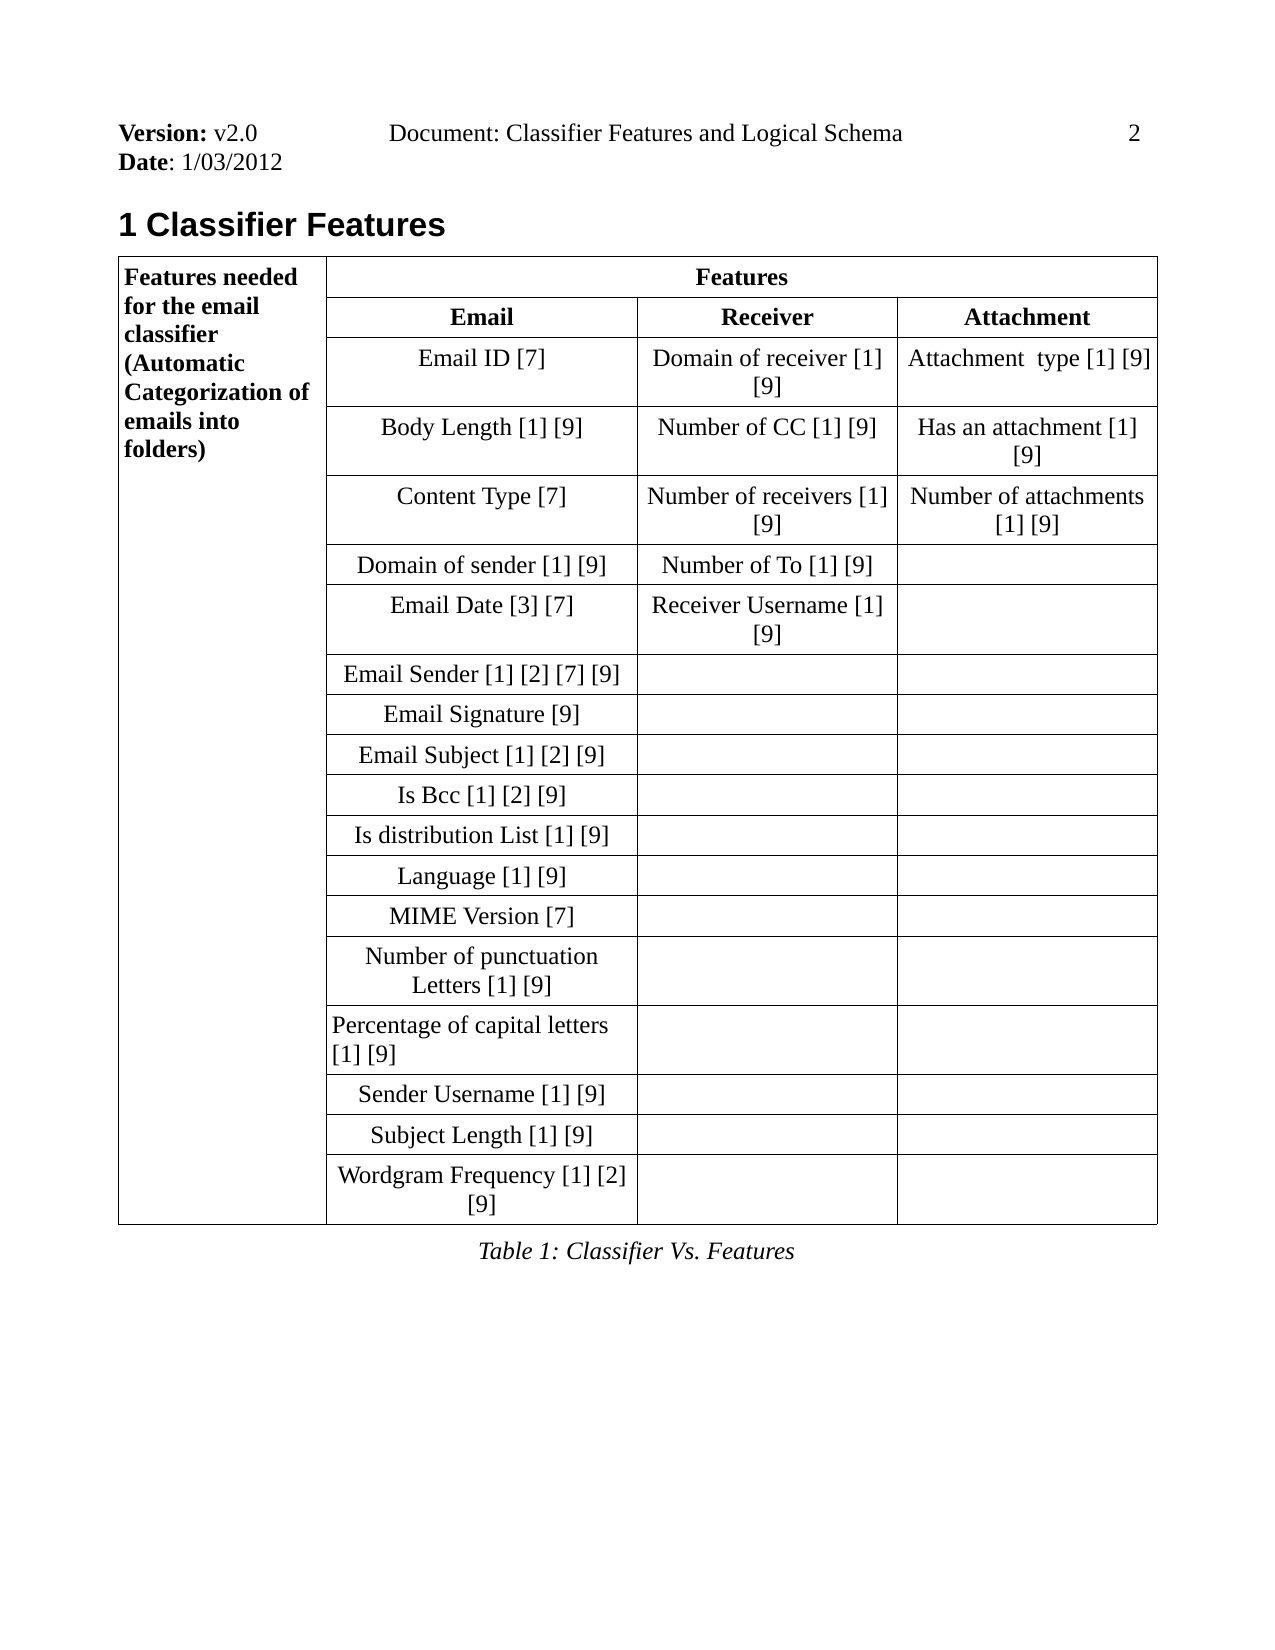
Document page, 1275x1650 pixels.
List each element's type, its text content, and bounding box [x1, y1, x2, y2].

table_cell [638, 896, 897, 936]
table_cell [638, 856, 897, 895]
table_cell [638, 1075, 897, 1114]
table_cell [898, 585, 1157, 653]
table_cell [638, 775, 897, 815]
text Table 1: Classifier Vs. Features [118, 1236, 1157, 1265]
table_cell Number of CC [1] [9] [638, 407, 897, 475]
table_cell Receiver Username [1] [9] [638, 585, 897, 653]
table_cell Domain of sender [1] [9] [327, 545, 637, 584]
table_cell Language [1] [9] [327, 856, 637, 895]
table_cell Email [327, 298, 637, 337]
table_cell MIME Version [7] [327, 896, 637, 936]
table_cell [638, 1115, 897, 1154]
table_cell [638, 1006, 897, 1074]
table_cell Attachment type [1] [9] [898, 338, 1157, 406]
table_cell Percentage of capital letters [1] [9] [327, 1006, 637, 1074]
table_cell Attachment [898, 298, 1157, 337]
table_cell [638, 816, 897, 855]
table_cell [898, 937, 1157, 1005]
table_cell Domain of receiver [1] [9] [638, 338, 897, 406]
table_cell [898, 1075, 1157, 1114]
table_cell [638, 1155, 897, 1223]
subtitle 1 Classifier Features [118, 205, 1157, 244]
table_cell [638, 937, 897, 1005]
table_cell [898, 856, 1157, 895]
table_cell Has an attachment [1] [9] [898, 407, 1157, 475]
table_cell [898, 735, 1157, 774]
table_header Features needed for the email classifier (Automatic Categorization of emails into folders) [119, 257, 326, 1223]
table_cell [638, 735, 897, 774]
table_cell [898, 695, 1157, 734]
table_cell Email Signature [9] [327, 695, 637, 734]
table_cell Email Date [3] [7] [327, 585, 637, 653]
table_cell [898, 816, 1157, 855]
table_cell Sender Username [1] [9] [327, 1075, 637, 1114]
table_cell Is distribution List [1] [9] [327, 816, 637, 855]
table_cell [638, 655, 897, 694]
table_cell Content Type [7] [327, 476, 637, 544]
table_cell Wordgram Frequency [1] [2] [9] [327, 1155, 637, 1223]
table_header Features [327, 257, 1157, 297]
table_cell Number of attachments [1] [9] [898, 476, 1157, 544]
table_cell Receiver [638, 298, 897, 337]
table_cell [898, 896, 1157, 936]
table_cell Email ID [7] [327, 338, 637, 406]
table_cell Number of receivers [1] [9] [638, 476, 897, 544]
table_cell Number of To [1] [9] [638, 545, 897, 584]
table_cell Body Length [1] [9] [327, 407, 637, 475]
table_cell Is Bcc [1] [2] [9] [327, 775, 637, 815]
table_cell Number of punctuation Letters [1] [9] [327, 937, 637, 1005]
table_cell Subject Length [1] [9] [327, 1115, 637, 1154]
table_cell Email Sender [1] [2] [7] [9] [327, 655, 637, 694]
table_cell [898, 1006, 1157, 1074]
table_cell [898, 655, 1157, 694]
table_cell [898, 775, 1157, 815]
table_cell [638, 695, 897, 734]
table_cell [898, 1155, 1157, 1223]
table_cell [898, 545, 1157, 584]
table_cell [898, 1115, 1157, 1154]
table_cell Email Subject [1] [2] [9] [327, 735, 637, 774]
